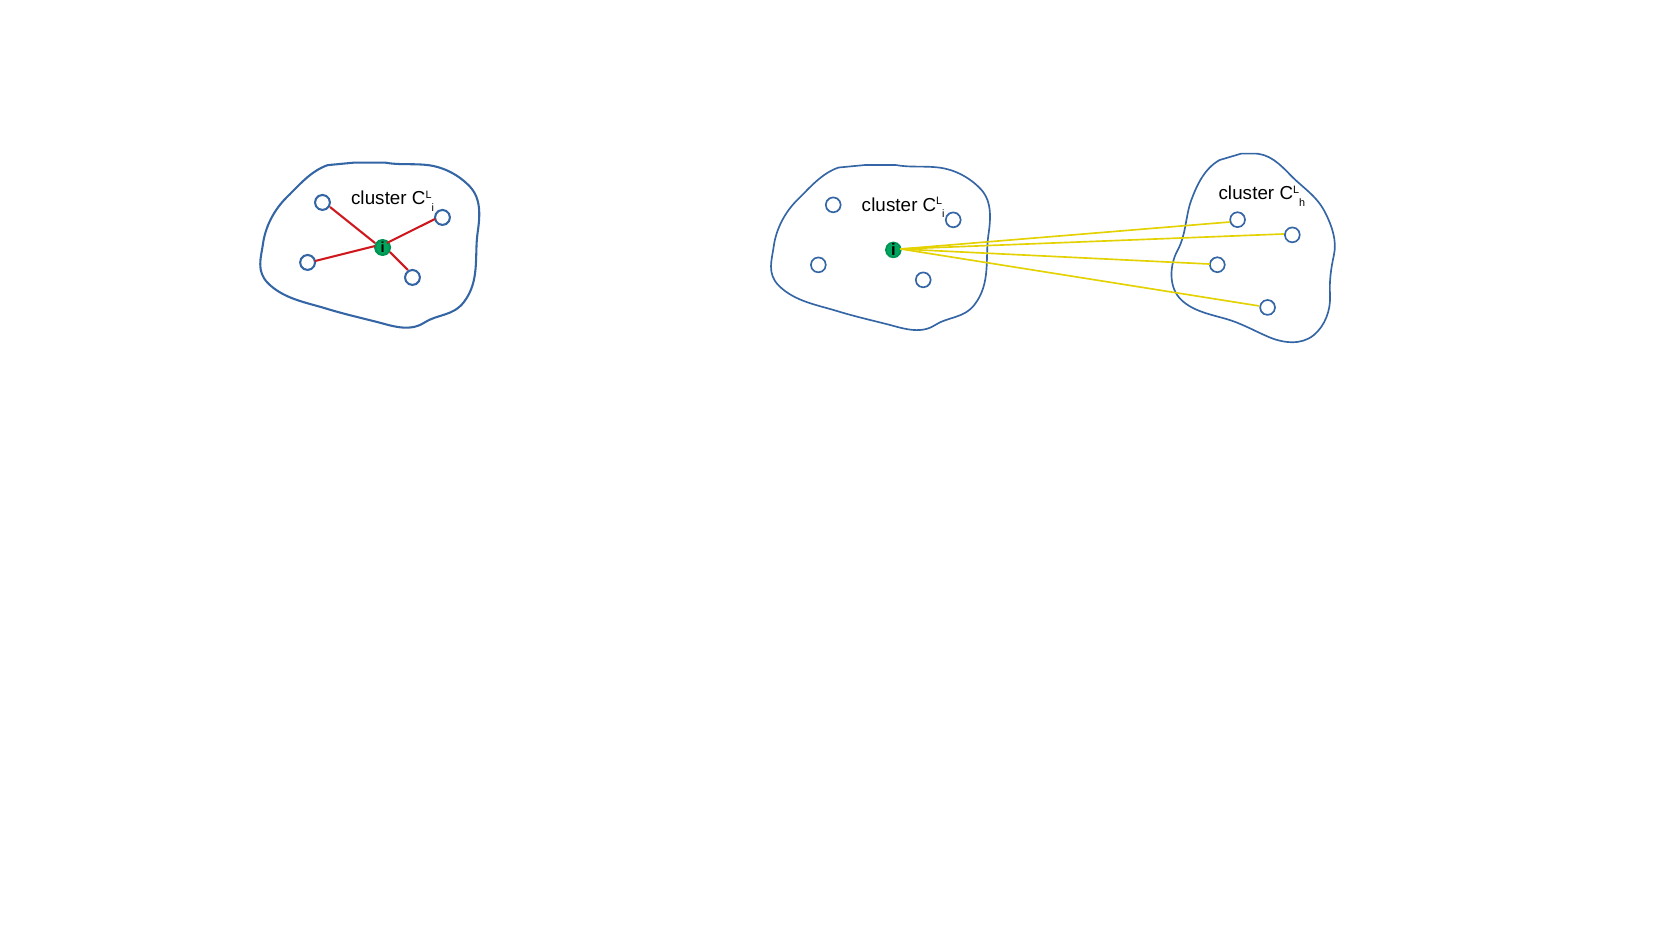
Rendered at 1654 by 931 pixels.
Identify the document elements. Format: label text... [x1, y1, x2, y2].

text_box i [885, 242, 901, 258]
text_box cluster CLi [260, 162, 480, 328]
text_box i [375, 240, 391, 256]
text_box cluster CLi [771, 165, 991, 331]
text_box cluster CLi [932, 252, 988, 261]
text_box cluster CLi [938, 247, 988, 252]
text_box cluster CLh [1171, 153, 1335, 343]
